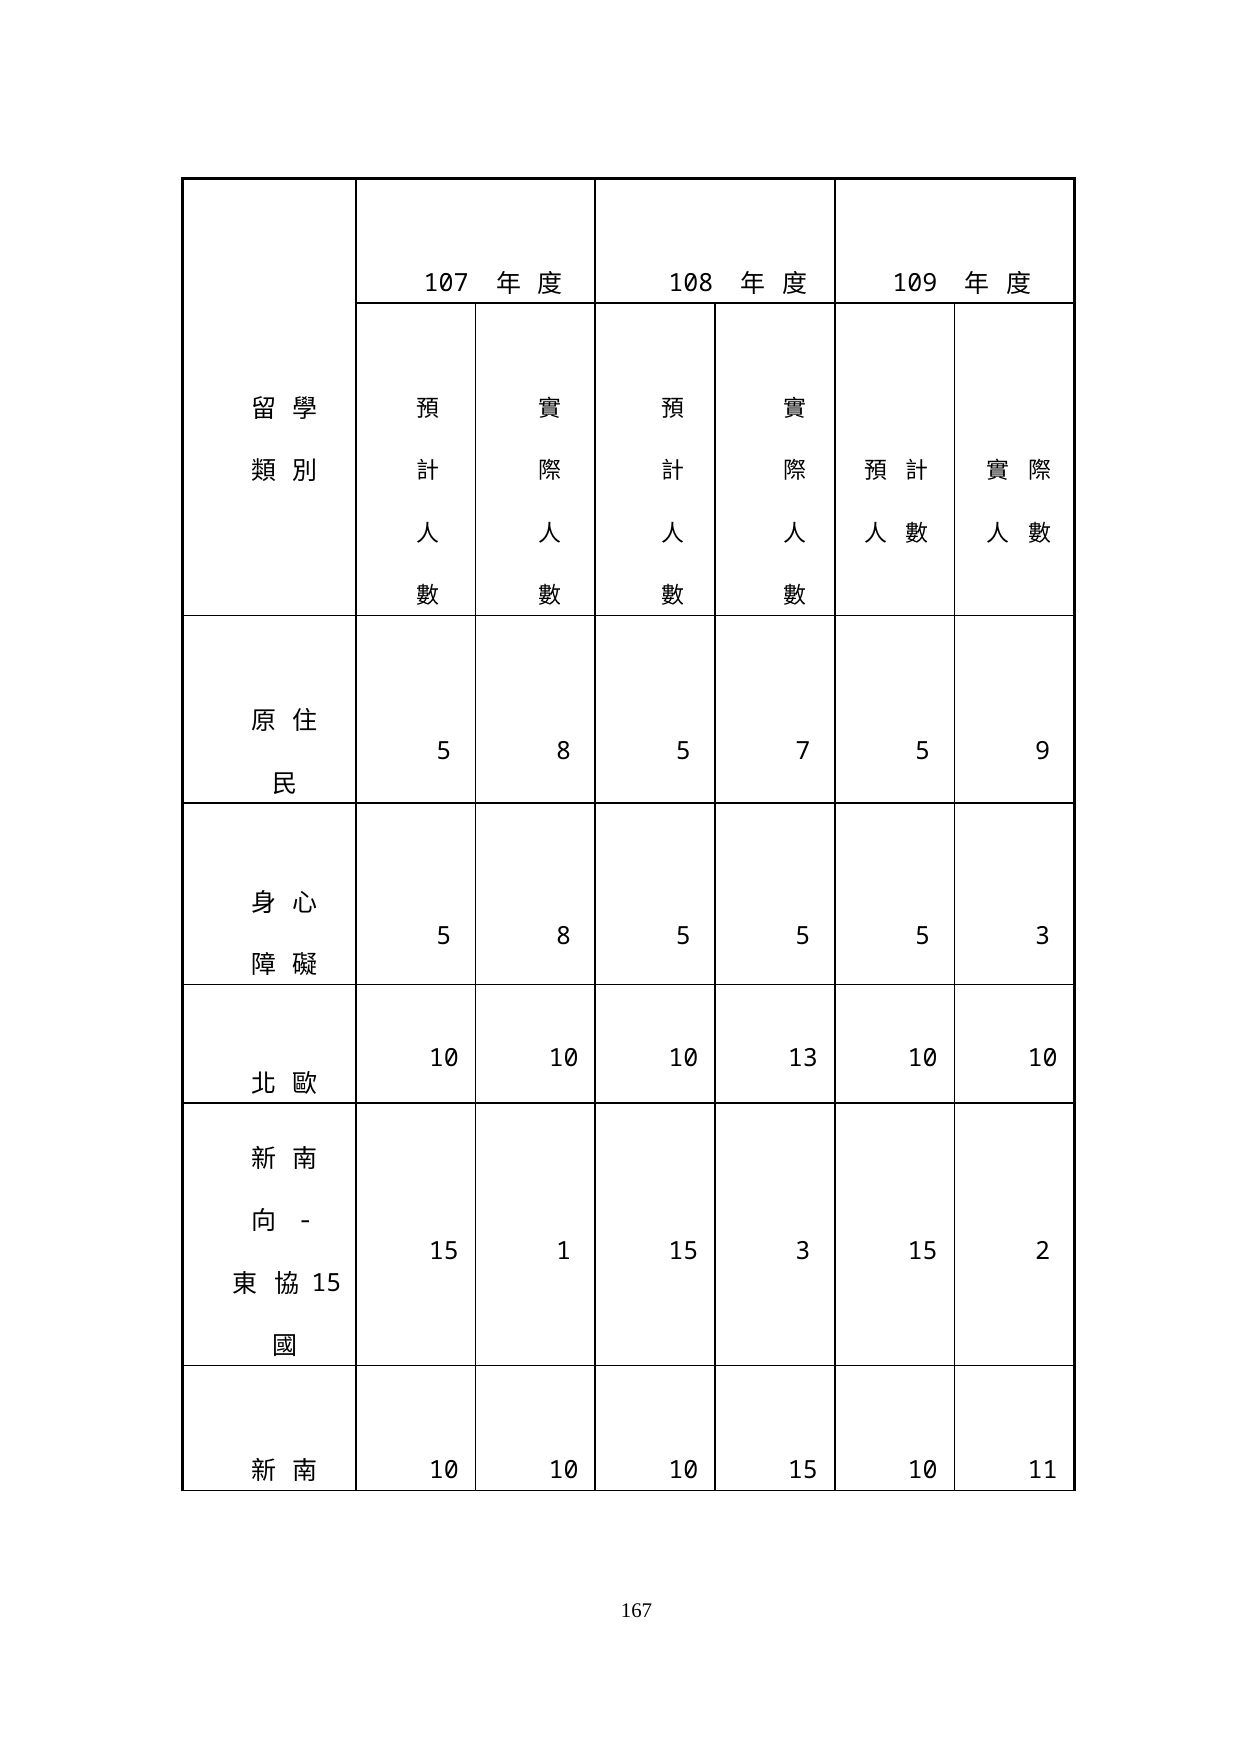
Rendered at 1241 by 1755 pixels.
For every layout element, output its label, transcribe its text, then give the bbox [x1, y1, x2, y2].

table_cell 實際人數 [955, 304, 1073, 615]
table_cell 新南 [184, 1366, 355, 1490]
table_cell 新南向-東協15國 [184, 1104, 355, 1365]
table_header 留學類別 [184, 180, 355, 615]
table_header 107年度 [357, 180, 594, 302]
table_cell 5 [716, 804, 834, 983]
table_cell 5 [357, 616, 475, 802]
table_cell 預計人數 [596, 304, 714, 615]
table_cell 實際人數 [476, 304, 594, 615]
table_cell 北歐 [184, 985, 355, 1102]
table_cell 預計人數 [836, 304, 954, 615]
table_cell 10 [357, 985, 475, 1102]
table_cell 9 [955, 616, 1073, 802]
table_cell 15 [596, 1104, 714, 1365]
table_cell 實際人數 [716, 304, 834, 615]
table_cell 3 [716, 1104, 834, 1365]
table_cell 1 [476, 1104, 594, 1365]
table_cell 13 [716, 985, 834, 1102]
table_cell 10 [836, 1366, 954, 1490]
table_cell 5 [596, 804, 714, 983]
table_cell 15 [357, 1104, 475, 1365]
table_cell 2 [955, 1104, 1073, 1365]
table_cell 5 [836, 616, 954, 802]
table_cell 10 [476, 1366, 594, 1490]
table_cell 11 [955, 1366, 1073, 1490]
table_cell 8 [476, 804, 594, 983]
table_cell 10 [596, 985, 714, 1102]
table_header 109年度 [836, 180, 1073, 302]
table_cell 5 [596, 616, 714, 802]
table_cell 身心障礙 [184, 804, 355, 983]
table_cell 8 [476, 616, 594, 802]
table_cell 預計人數 [357, 304, 475, 615]
table_cell 10 [836, 985, 954, 1102]
table_cell 10 [476, 985, 594, 1102]
table_cell 10 [357, 1366, 475, 1490]
table_cell 10 [596, 1366, 714, 1490]
table_cell 15 [836, 1104, 954, 1365]
table_cell 15 [716, 1366, 834, 1490]
table_header 108年度 [596, 180, 834, 302]
table_cell 5 [357, 804, 475, 983]
table_cell 7 [716, 616, 834, 802]
table_cell 5 [836, 804, 954, 983]
table_cell 原住民 [184, 616, 355, 802]
table_cell 3 [955, 804, 1073, 983]
table_cell 10 [955, 985, 1073, 1102]
